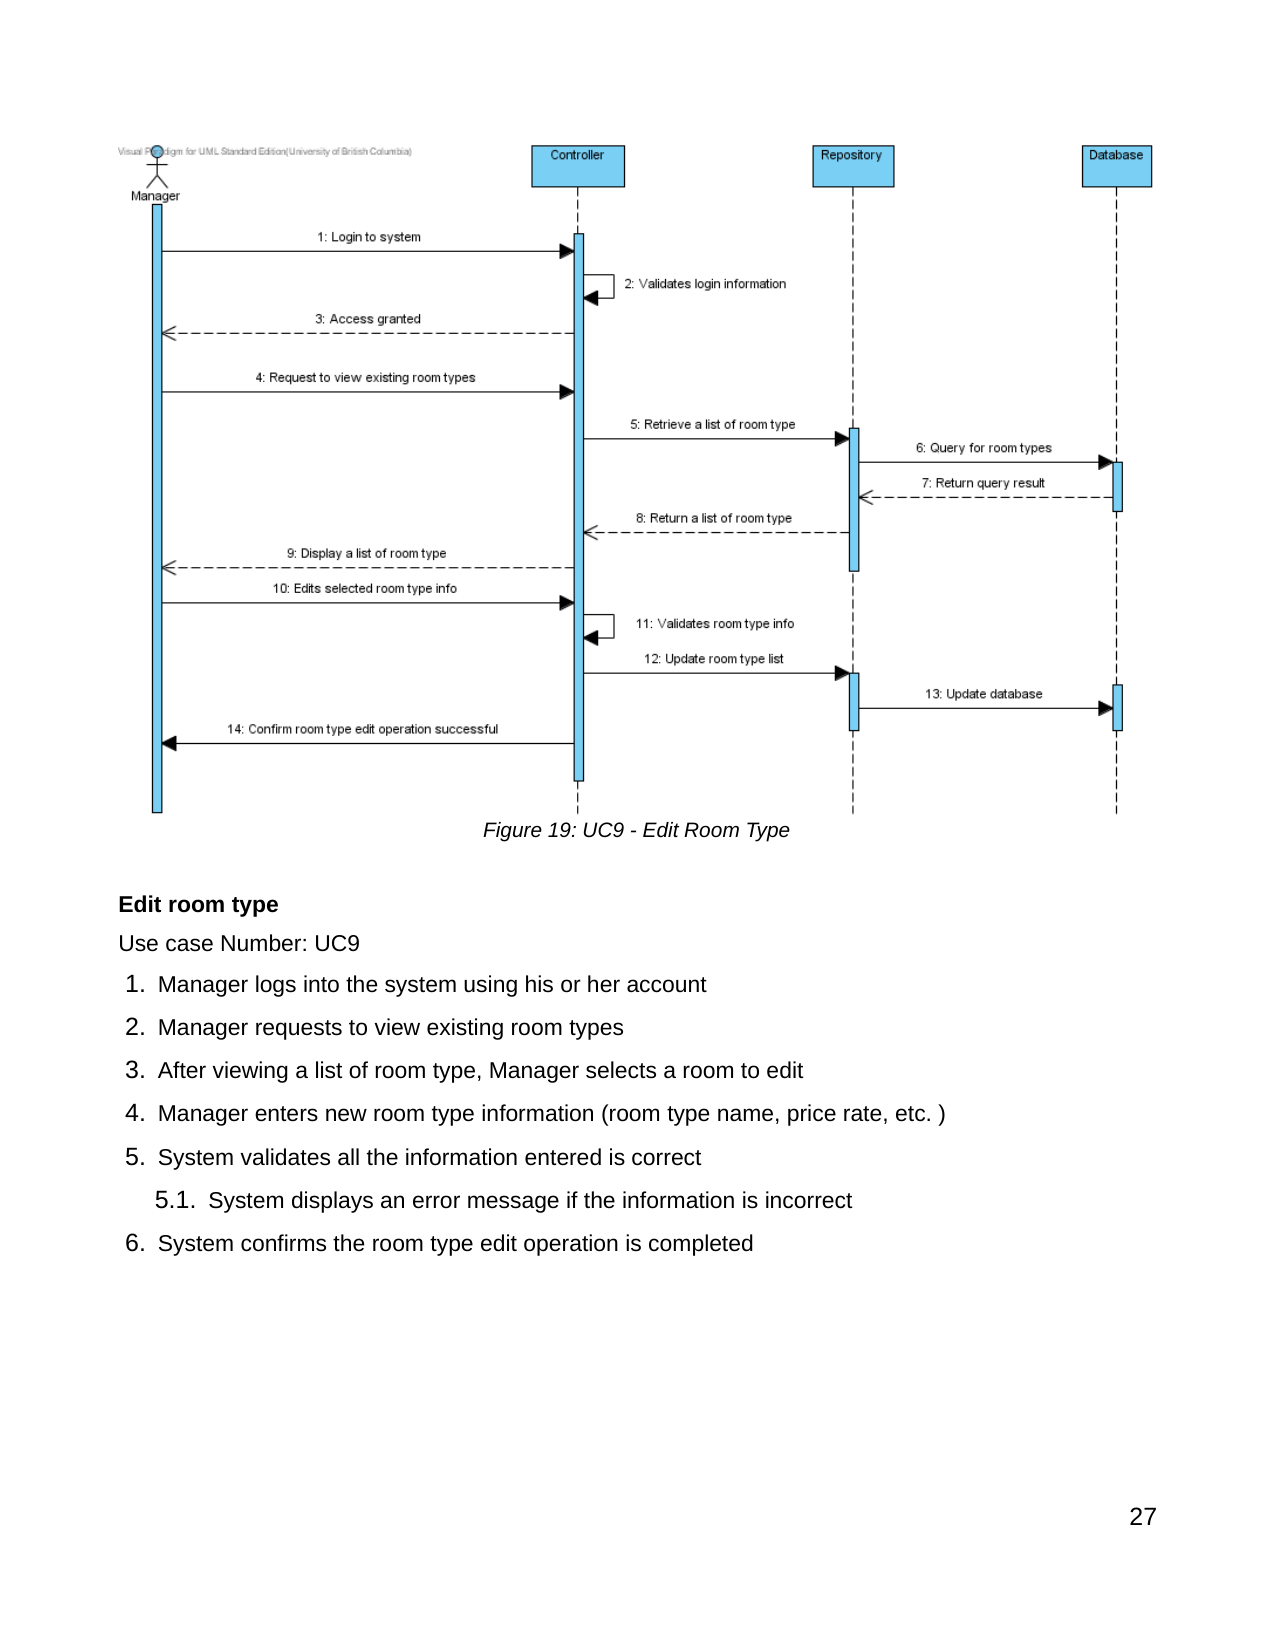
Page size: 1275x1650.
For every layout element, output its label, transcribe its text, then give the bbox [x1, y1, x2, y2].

text Use case Number: UC9 [118, 929, 1157, 956]
list System confirms the room type edit operation is completed [118, 1228, 1157, 1256]
list Manager logs into the system using his or her account [118, 969, 1157, 998]
list System displays an error message if the information is incorrect [118, 1184, 1157, 1213]
list After viewing a list of room type, Manager selects a room to edit [118, 1055, 1157, 1084]
subtitle Edit room type [118, 891, 1157, 917]
list Manager enters new room type information (room type name, price rate, etc. ) [118, 1098, 1157, 1127]
text Figure 19: UC9 - Edit Room Type [118, 818, 1157, 842]
list Manager requests to view existing room types [118, 1012, 1157, 1041]
picture [118, 143, 1157, 818]
text [118, 118, 1157, 143]
text [118, 842, 1157, 891]
list System validates all the information entered is correct [118, 1141, 1157, 1170]
